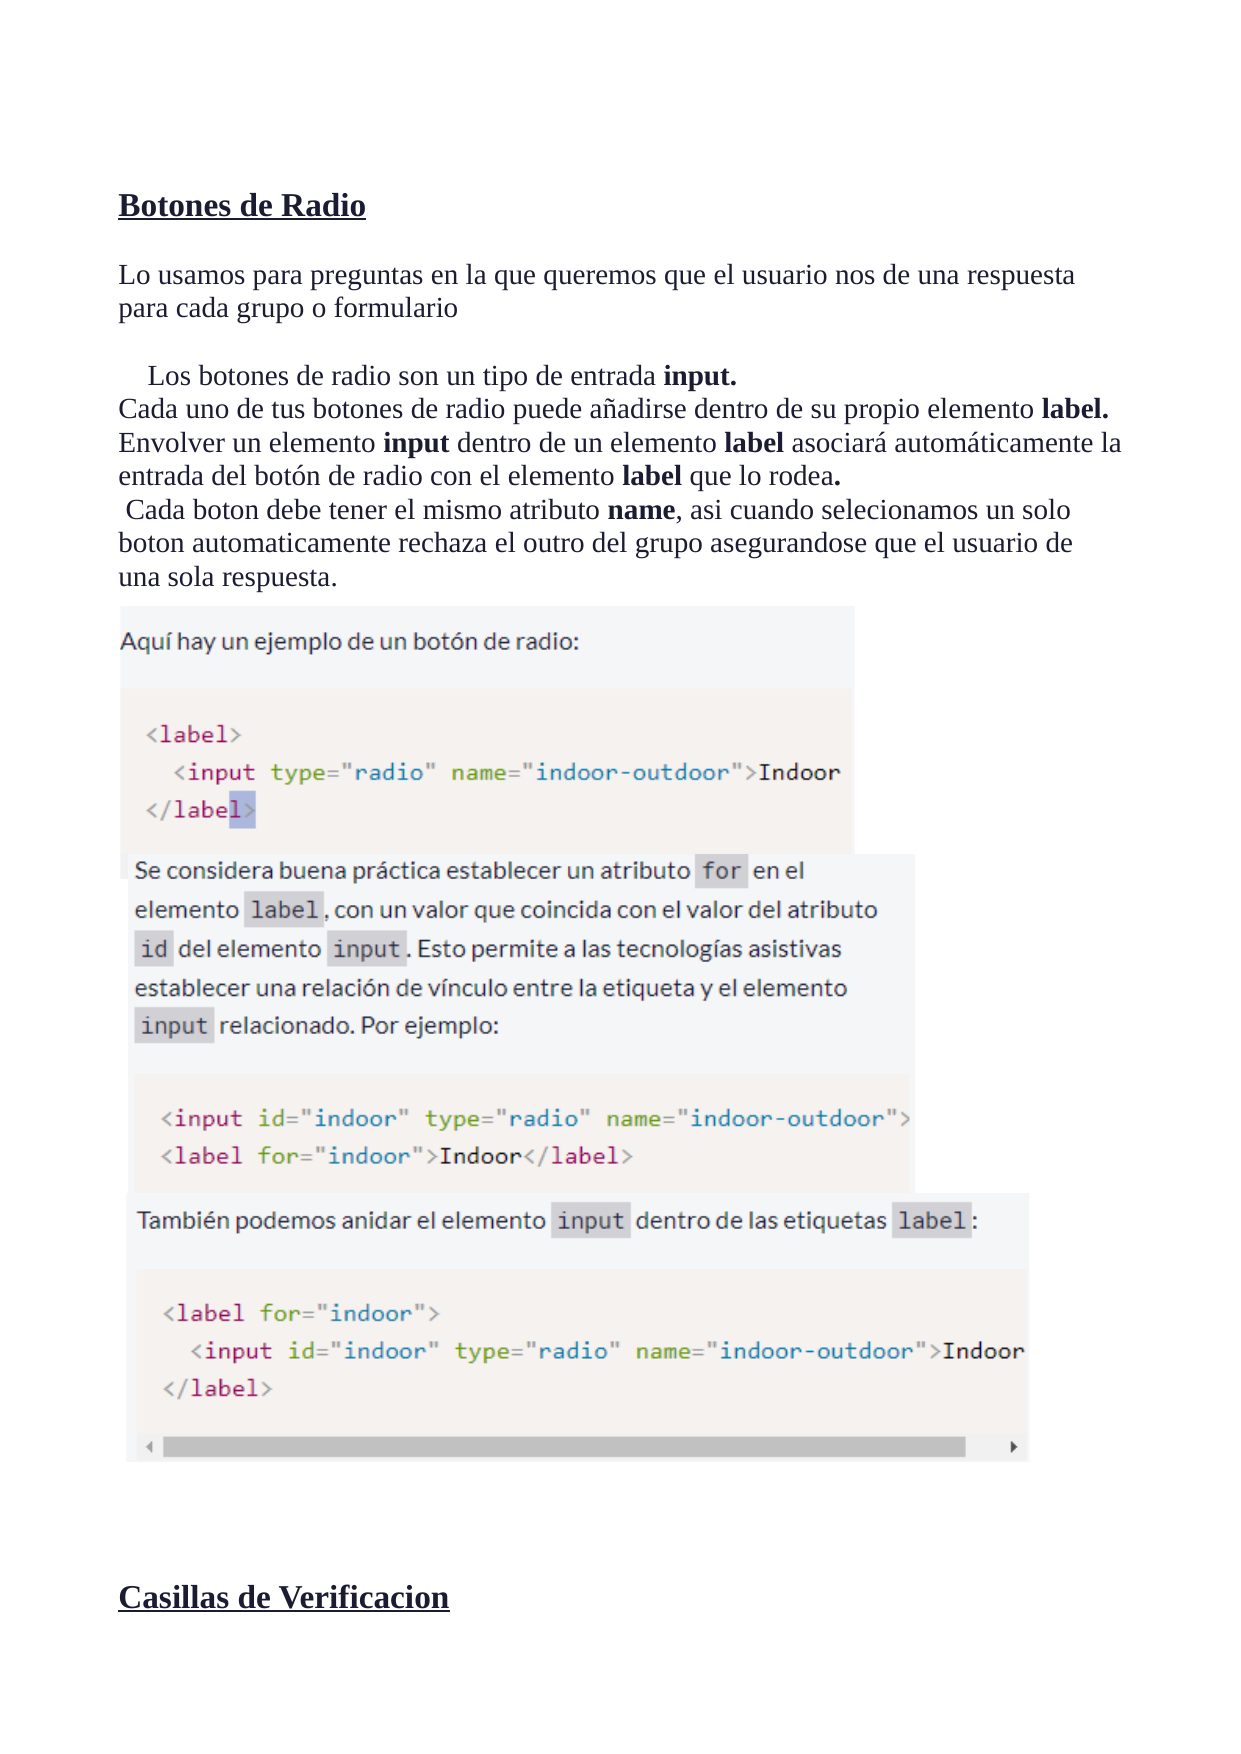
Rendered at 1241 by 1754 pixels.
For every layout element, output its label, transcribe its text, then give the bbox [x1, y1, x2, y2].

text Lo usamos para preguntas en la que queremos que el usuario nos de una respuesta para cada grupo o formulario [118, 257, 1122, 324]
text Casillas de Verificacion [118, 1577, 1122, 1615]
text Cada uno de tus botones de radio puede añadirse dentro de su propio elemento label. Envolver un elemento input dentro de un elemento label asociará automáticamente la entrada del botón de radio con el elemento label que lo rodea. [118, 391, 1122, 492]
picture [120, 606, 1030, 1462]
text Los botones de radio son un tipo de entrada input. [118, 358, 1122, 391]
text Cada boton debe tener el mismo atributo name, asi cuando selecionamos un solo boton automaticamente rechaza el outro del grupo asegurandose que el usuario de una sola respuesta. [118, 492, 1122, 592]
text Botones de Radio [118, 185, 1122, 223]
